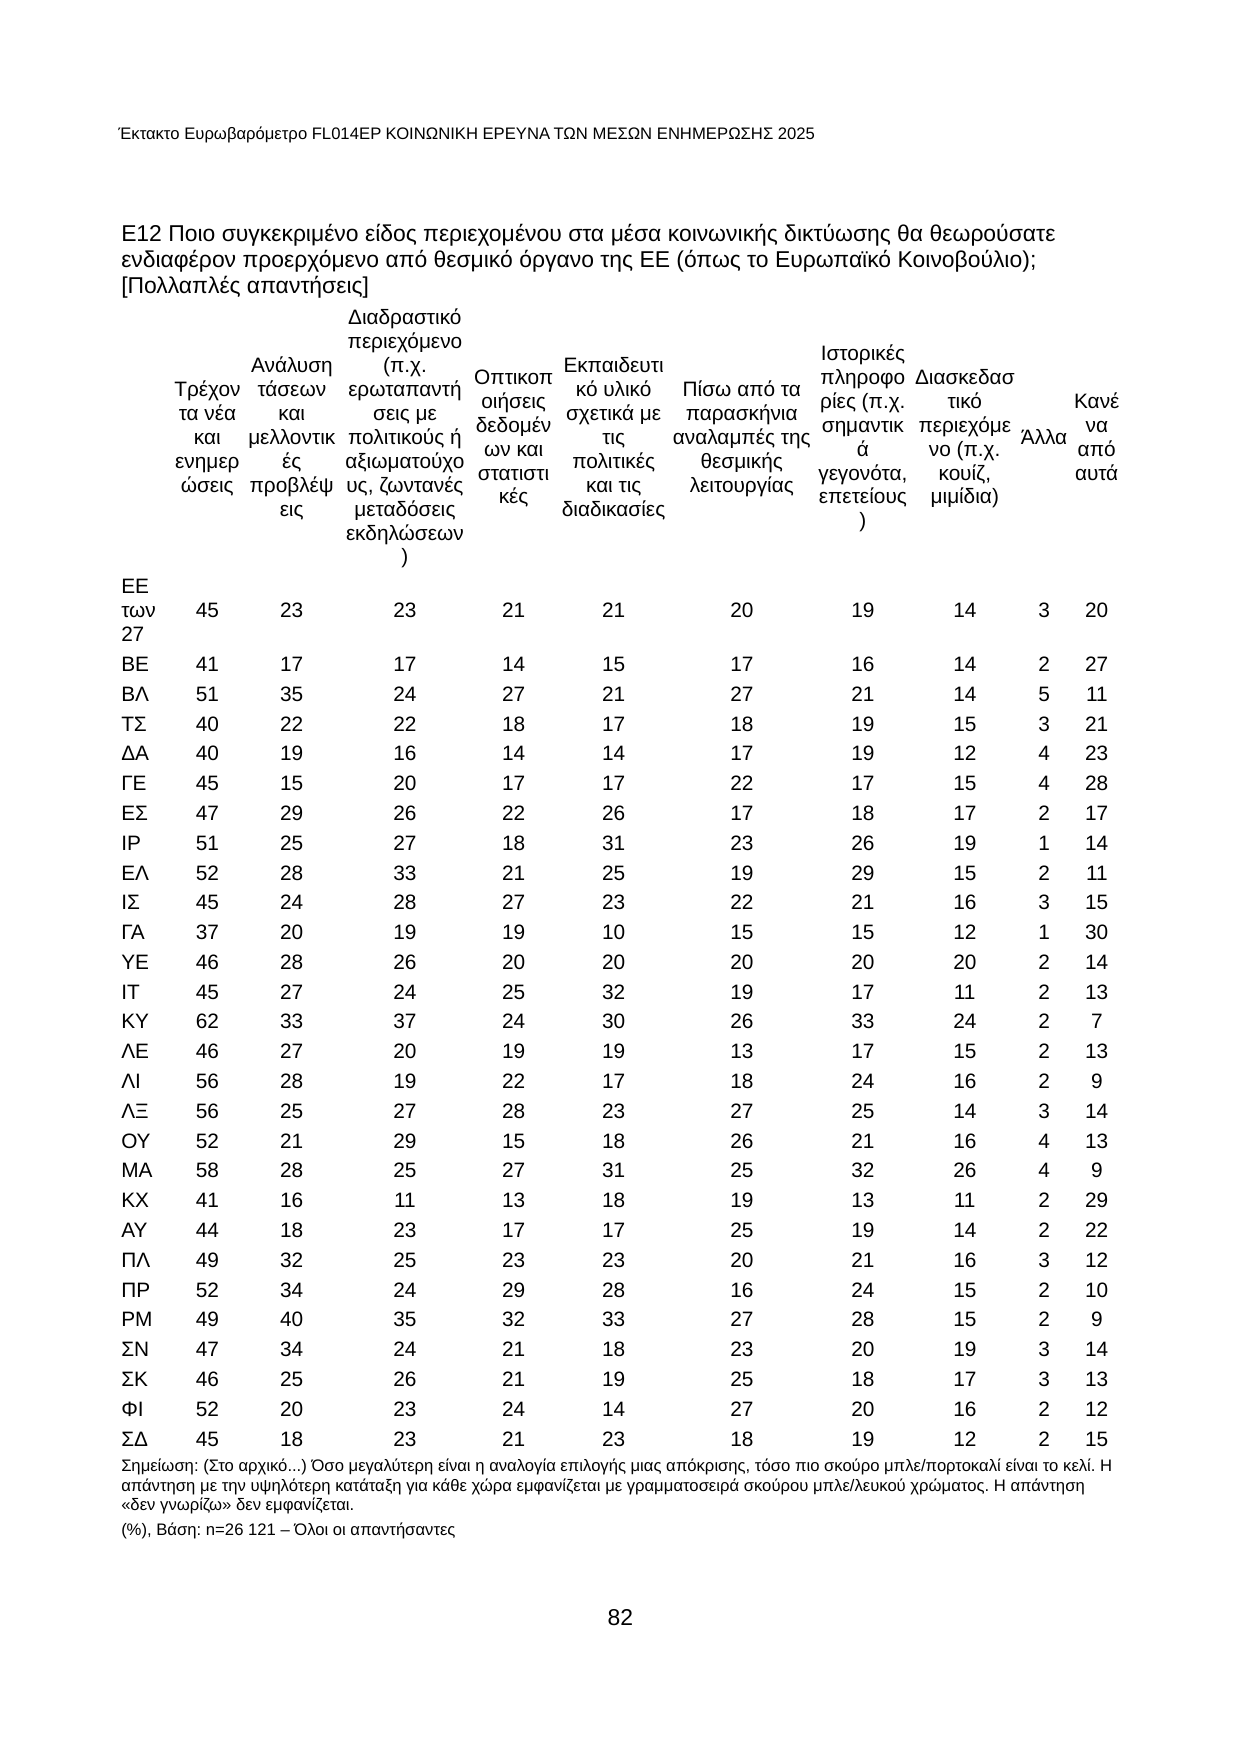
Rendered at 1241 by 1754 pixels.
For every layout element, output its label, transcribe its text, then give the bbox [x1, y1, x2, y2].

table_cell 18 [470, 709, 557, 738]
table_cell 14 [912, 649, 1017, 679]
table_cell 40 [171, 709, 243, 738]
table_cell 7 [1070, 1006, 1123, 1036]
table_cell 23 [340, 571, 470, 649]
table_cell 19 [814, 1215, 912, 1245]
table_cell 19 [670, 858, 813, 887]
table_cell 56 [171, 1066, 243, 1096]
table_cell 32 [244, 1245, 340, 1274]
table_cell 27 [470, 1155, 557, 1185]
table_cell 26 [912, 1155, 1017, 1185]
table_cell 24 [470, 1394, 557, 1423]
table_cell 16 [670, 1275, 813, 1304]
table_cell 33 [557, 1304, 670, 1334]
table_cell 20 [244, 1394, 340, 1423]
table_cell 3 [1017, 709, 1070, 738]
table_cell ΔΑ [118, 738, 171, 768]
table_cell 33 [340, 858, 470, 887]
table_cell 56 [171, 1096, 243, 1126]
table_cell ΙΣ [118, 887, 171, 917]
table_cell 25 [670, 1155, 813, 1185]
table_cell 3 [1017, 1334, 1070, 1364]
table_cell 28 [557, 1275, 670, 1304]
table_cell 22 [1070, 1215, 1123, 1245]
table_cell 14 [912, 571, 1017, 649]
table_cell 13 [1070, 1126, 1123, 1155]
table_cell 19 [814, 738, 912, 768]
table_cell 17 [1070, 798, 1123, 828]
table_cell 25 [470, 977, 557, 1006]
table_cell 15 [1070, 887, 1123, 917]
table_cell [118, 302, 171, 571]
table_cell 29 [814, 858, 912, 887]
table_cell 4 [1017, 1155, 1070, 1185]
table_cell 18 [670, 1424, 813, 1453]
table_cell 15 [557, 649, 670, 679]
table_cell 22 [670, 887, 813, 917]
table_cell 15 [912, 768, 1017, 798]
table_cell 40 [171, 738, 243, 768]
table_cell ΒΕ [118, 649, 171, 679]
table_cell 16 [912, 1245, 1017, 1274]
table_cell 33 [244, 1006, 340, 1036]
table_cell 20 [670, 1245, 813, 1274]
table_cell 2 [1017, 1424, 1070, 1453]
table_cell 14 [557, 738, 670, 768]
table_cell 21 [814, 1126, 912, 1155]
table_cell 18 [557, 1334, 670, 1364]
table_cell 34 [244, 1275, 340, 1304]
table_cell 18 [814, 798, 912, 828]
table_cell 25 [244, 1096, 340, 1126]
table_cell 22 [244, 709, 340, 738]
table_cell 2 [1017, 947, 1070, 977]
table_cell 17 [244, 649, 340, 679]
table_cell 28 [244, 947, 340, 977]
table_cell 21 [814, 887, 912, 917]
table_cell 23 [557, 887, 670, 917]
table_cell 23 [244, 571, 340, 649]
table_cell 17 [470, 1215, 557, 1245]
table_cell 18 [557, 1126, 670, 1155]
table_cell 28 [244, 858, 340, 887]
table_cell 20 [1070, 571, 1123, 649]
table_cell 40 [244, 1304, 340, 1334]
table_cell 17 [912, 798, 1017, 828]
table_cell 26 [340, 798, 470, 828]
table_cell 25 [340, 1245, 470, 1274]
table_cell 3 [1017, 571, 1070, 649]
table_cell 19 [557, 1364, 670, 1394]
table_cell 27 [670, 1394, 813, 1423]
table_cell 49 [171, 1304, 243, 1334]
table_cell 25 [557, 858, 670, 887]
table_cell 18 [244, 1424, 340, 1453]
table_cell 19 [912, 828, 1017, 857]
table_cell 27 [470, 887, 557, 917]
table_cell 25 [244, 1364, 340, 1394]
table_cell 23 [557, 1424, 670, 1453]
table_cell 2 [1017, 649, 1070, 679]
table_cell 19 [814, 1424, 912, 1453]
table_cell 23 [470, 1245, 557, 1274]
table_cell 18 [670, 1066, 813, 1096]
table_cell 19 [670, 977, 813, 1006]
table_cell 47 [171, 798, 243, 828]
table_cell 26 [340, 1364, 470, 1394]
table_cell 17 [814, 977, 912, 1006]
table_cell 24 [814, 1066, 912, 1096]
table_cell 33 [814, 1006, 912, 1036]
table_cell 28 [244, 1155, 340, 1185]
table_cell 2 [1017, 1394, 1070, 1423]
table_cell 12 [1070, 1245, 1123, 1274]
table_cell 11 [1070, 858, 1123, 887]
table_cell 21 [470, 1334, 557, 1364]
table_cell 20 [670, 947, 813, 977]
table_cell 21 [557, 571, 670, 649]
table_cell ΚΥ [118, 1006, 171, 1036]
table_header Ε12 Ποιο συγκεκριμένο είδος περιεχομένου στα μέσα κοινωνικής δικτύωσης θα θεωρούσατε ενδιαφέρον προερχόμενο από θεσμικό όργανο της ΕΕ (όπως το Ευρωπαϊκό Κοινοβούλιο); [Πολλαπλές απαντήσεις] [118, 217, 1123, 302]
table_cell 12 [1070, 1394, 1123, 1423]
table_cell 29 [244, 798, 340, 828]
table_cell 10 [1070, 1275, 1123, 1304]
table_cell 27 [244, 1036, 340, 1066]
table_cell 22 [340, 709, 470, 738]
table_cell 22 [470, 1066, 557, 1096]
table_cell 9 [1070, 1304, 1123, 1334]
table_cell 23 [670, 1334, 813, 1364]
table_cell 12 [912, 917, 1017, 947]
table_cell 11 [912, 1185, 1017, 1215]
table_cell 51 [171, 679, 243, 708]
table_cell 25 [814, 1096, 912, 1126]
table_cell 17 [670, 649, 813, 679]
table_cell 20 [340, 768, 470, 798]
table_cell 15 [912, 1036, 1017, 1066]
table_cell 3 [1017, 887, 1070, 917]
table_cell 26 [557, 798, 670, 828]
table_cell 13 [1070, 1364, 1123, 1394]
table_cell Πίσω από τα παρασκήνια αναλαμπές της θεσμικής λειτουργίας [670, 302, 813, 571]
table_cell ΣΔ [118, 1424, 171, 1453]
table_cell 26 [814, 828, 912, 857]
table_cell 19 [244, 738, 340, 768]
table_cell 4 [1017, 1126, 1070, 1155]
table_cell 21 [244, 1126, 340, 1155]
table_cell 16 [912, 887, 1017, 917]
table_cell 24 [340, 679, 470, 708]
table_cell 15 [912, 709, 1017, 738]
table_cell 27 [670, 679, 813, 708]
table_cell 13 [1070, 977, 1123, 1006]
table_cell 2 [1017, 1275, 1070, 1304]
table_cell 15 [912, 858, 1017, 887]
table_cell 16 [912, 1394, 1017, 1423]
table_cell 19 [670, 1185, 813, 1215]
table_cell 15 [1070, 1424, 1123, 1453]
table_cell 16 [912, 1066, 1017, 1096]
table_cell 45 [171, 571, 243, 649]
table_cell 29 [340, 1126, 470, 1155]
table_cell 37 [171, 917, 243, 947]
table_cell ΣΚ [118, 1364, 171, 1394]
table_cell 20 [244, 917, 340, 947]
table_cell 2 [1017, 798, 1070, 828]
table_cell 17 [670, 798, 813, 828]
table_cell Ιστορικές πληροφορίες (π.χ. σημαντικά γεγονότα, επετείους) [814, 302, 912, 571]
table_cell 18 [670, 709, 813, 738]
table_cell 22 [670, 768, 813, 798]
table_cell 13 [670, 1036, 813, 1066]
table_cell 21 [814, 679, 912, 708]
table_cell 18 [557, 1185, 670, 1215]
table_cell 26 [340, 947, 470, 977]
table_cell 20 [557, 947, 670, 977]
table_cell 20 [470, 947, 557, 977]
table_cell 27 [470, 679, 557, 708]
table_cell 52 [171, 858, 243, 887]
table_cell ΣΝ [118, 1334, 171, 1364]
table_cell 27 [340, 828, 470, 857]
table_cell 19 [470, 1036, 557, 1066]
table_cell 19 [814, 709, 912, 738]
table_cell 17 [912, 1364, 1017, 1394]
table_cell 16 [814, 649, 912, 679]
table_cell 27 [670, 1096, 813, 1126]
table_cell 35 [244, 679, 340, 708]
table_cell 27 [340, 1096, 470, 1126]
table_cell 30 [1070, 917, 1123, 947]
table_cell 27 [670, 1304, 813, 1334]
table_cell 9 [1070, 1066, 1123, 1096]
table_cell 62 [171, 1006, 243, 1036]
table_cell Διασκεδαστικό περιεχόμενο (π.χ. κουίζ, μιμίδια) [912, 302, 1017, 571]
table_cell 32 [470, 1304, 557, 1334]
table_cell 51 [171, 828, 243, 857]
table_cell ΒΛ [118, 679, 171, 708]
table_cell 19 [557, 1036, 670, 1066]
table_cell 15 [814, 917, 912, 947]
table_cell 17 [557, 1066, 670, 1096]
table_cell 2 [1017, 1185, 1070, 1215]
table_cell 20 [912, 947, 1017, 977]
table_cell ΥΕ [118, 947, 171, 977]
table_cell 16 [912, 1126, 1017, 1155]
table_cell 25 [244, 828, 340, 857]
table_cell 28 [1070, 768, 1123, 798]
table_cell 20 [814, 1334, 912, 1364]
table_cell 2 [1017, 1215, 1070, 1245]
table_cell 2 [1017, 977, 1070, 1006]
table_cell 19 [470, 917, 557, 947]
table_cell 58 [171, 1155, 243, 1185]
table_cell 24 [470, 1006, 557, 1036]
table_cell 17 [670, 738, 813, 768]
table_cell 25 [340, 1155, 470, 1185]
table_cell 32 [557, 977, 670, 1006]
table_cell 14 [557, 1394, 670, 1423]
table_cell ΓΕ [118, 768, 171, 798]
table_cell 12 [912, 738, 1017, 768]
table_cell 52 [171, 1126, 243, 1155]
table_cell 23 [557, 1245, 670, 1274]
table_cell ΛΞ [118, 1096, 171, 1126]
table_cell ΤΣ [118, 709, 171, 738]
table_cell 14 [1070, 947, 1123, 977]
table_cell 21 [557, 679, 670, 708]
table_cell 45 [171, 768, 243, 798]
table_cell Ανάλυση τάσεων και μελλοντικές προβλέψεις [244, 302, 340, 571]
table_cell 35 [340, 1304, 470, 1334]
table_cell 28 [244, 1066, 340, 1096]
table_cell 52 [171, 1394, 243, 1423]
table_cell 23 [340, 1424, 470, 1453]
table_cell 21 [814, 1245, 912, 1274]
table_cell 11 [912, 977, 1017, 1006]
table_cell 19 [340, 917, 470, 947]
table_cell 34 [244, 1334, 340, 1364]
table_cell 1 [1017, 828, 1070, 857]
table_cell 25 [670, 1364, 813, 1394]
table_cell 31 [557, 828, 670, 857]
table_cell 4 [1017, 738, 1070, 768]
table_cell 27 [1070, 649, 1123, 679]
table_cell 52 [171, 1275, 243, 1304]
table_cell 44 [171, 1215, 243, 1245]
table_cell ΑΥ [118, 1215, 171, 1245]
table_cell 2 [1017, 1304, 1070, 1334]
table_cell Εκπαιδευτικό υλικό σχετικά με τις πολιτικές και τις διαδικασίες [557, 302, 670, 571]
table_cell 21 [470, 1364, 557, 1394]
table_cell 24 [912, 1006, 1017, 1036]
table_cell 17 [814, 1036, 912, 1066]
table_cell 20 [814, 947, 912, 977]
table_cell 11 [1070, 679, 1123, 708]
table_cell 19 [912, 1334, 1017, 1364]
table_cell 15 [912, 1275, 1017, 1304]
table_cell 3 [1017, 1096, 1070, 1126]
table_cell 28 [814, 1304, 912, 1334]
table_cell 26 [670, 1126, 813, 1155]
table_cell 13 [814, 1185, 912, 1215]
table_cell 4 [1017, 768, 1070, 798]
table_cell 15 [244, 768, 340, 798]
table_cell 29 [1070, 1185, 1123, 1215]
table_cell 17 [557, 709, 670, 738]
table_cell 19 [814, 571, 912, 649]
table_cell 23 [557, 1096, 670, 1126]
table_cell 46 [171, 947, 243, 977]
table_cell Άλλα [1017, 302, 1070, 571]
table_cell 11 [340, 1185, 470, 1215]
table_cell 12 [912, 1424, 1017, 1453]
table_cell 28 [470, 1096, 557, 1126]
table_cell 20 [670, 571, 813, 649]
table_cell 3 [1017, 1245, 1070, 1274]
table_cell 14 [470, 738, 557, 768]
table_cell 47 [171, 1334, 243, 1364]
table_cell 49 [171, 1245, 243, 1274]
table_cell 46 [171, 1364, 243, 1394]
table_cell 21 [470, 1424, 557, 1453]
table_cell 2 [1017, 1036, 1070, 1066]
table_cell 41 [171, 1185, 243, 1215]
table_cell 18 [470, 828, 557, 857]
table_cell Σημείωση: (Στο αρχικό...) Όσο μεγαλύτερη είναι η αναλογία επιλογής μιας απόκρισης, τόσο πιο σκούρο μπλε/πορτοκαλί είναι το κελί. Η απάντηση με την υψηλότερη κατάταξη για κάθε χώρα εμφανίζεται με γραμματοσειρά σκούρου μπλε/λευκού χρώματος. Η απάντηση «δεν γνωρίζω» δεν εμφανίζεται. [118, 1453, 1123, 1517]
table_cell ΜΑ [118, 1155, 171, 1185]
table_cell ΟΥ [118, 1126, 171, 1155]
table_cell ΕΣ [118, 798, 171, 828]
table_cell 14 [470, 649, 557, 679]
table_cell ΕΛ [118, 858, 171, 887]
table_cell 41 [171, 649, 243, 679]
table_cell 24 [340, 1275, 470, 1304]
table_cell 46 [171, 1036, 243, 1066]
table_cell 45 [171, 977, 243, 1006]
table_cell 21 [470, 858, 557, 887]
table_cell 23 [670, 828, 813, 857]
table_cell 14 [912, 1096, 1017, 1126]
table_cell 23 [340, 1215, 470, 1245]
table_cell Κανένα από αυτά [1070, 302, 1123, 571]
table_cell 24 [340, 1334, 470, 1364]
table_cell (%), Βάση: n=26 121 – Όλοι οι απαντήσαντες [118, 1517, 1123, 1542]
table_cell 30 [557, 1006, 670, 1036]
table_cell 15 [912, 1304, 1017, 1334]
table_cell 24 [340, 977, 470, 1006]
table_cell 24 [814, 1275, 912, 1304]
table_cell 21 [470, 571, 557, 649]
table_cell 17 [557, 1215, 670, 1245]
table_cell 14 [1070, 828, 1123, 857]
table_cell Τρέχοντα νέα και ενημερώσεις [171, 302, 243, 571]
table_cell 22 [470, 798, 557, 828]
table_cell 17 [814, 768, 912, 798]
table_cell 20 [814, 1394, 912, 1423]
table_cell 17 [470, 768, 557, 798]
table_cell 17 [340, 649, 470, 679]
table_cell 45 [171, 1424, 243, 1453]
table_cell 32 [814, 1155, 912, 1185]
table_cell 18 [814, 1364, 912, 1394]
table_cell 37 [340, 1006, 470, 1036]
table_cell 3 [1017, 1364, 1070, 1394]
table_cell 25 [670, 1215, 813, 1245]
table_cell 23 [1070, 738, 1123, 768]
table_cell 16 [340, 738, 470, 768]
table_cell 23 [340, 1394, 470, 1423]
table_cell Οπτικοποιήσεις δεδομένων και στατιστικές [470, 302, 557, 571]
table_cell 17 [557, 768, 670, 798]
table_cell 28 [340, 887, 470, 917]
table_cell 15 [470, 1126, 557, 1155]
table_cell ΛΙ [118, 1066, 171, 1096]
table_cell 19 [340, 1066, 470, 1096]
table_cell 2 [1017, 1066, 1070, 1096]
table_cell 9 [1070, 1155, 1123, 1185]
table_cell ΠΡ [118, 1275, 171, 1304]
table_cell 5 [1017, 679, 1070, 708]
table_cell 20 [340, 1036, 470, 1066]
table_cell 21 [1070, 709, 1123, 738]
table_cell Διαδραστικό περιεχόμενο (π.χ. ερωταπαντήσεις με πολιτικούς ή αξιωματούχους, ζωντανές μεταδόσεις εκδηλώσεων) [340, 302, 470, 571]
table_cell ΓΑ [118, 917, 171, 947]
table_cell ΙΡ [118, 828, 171, 857]
table_cell ΕΕ των 27 [118, 571, 171, 649]
table_cell ΡΜ [118, 1304, 171, 1334]
table_cell 16 [244, 1185, 340, 1215]
table_cell 31 [557, 1155, 670, 1185]
table_cell ΠΛ [118, 1245, 171, 1274]
table_cell 14 [912, 679, 1017, 708]
table_cell 14 [912, 1215, 1017, 1245]
table_cell 14 [1070, 1334, 1123, 1364]
table_cell ΛΕ [118, 1036, 171, 1066]
table_cell ΙΤ [118, 977, 171, 1006]
table_cell 1 [1017, 917, 1070, 947]
table_cell 2 [1017, 1006, 1070, 1036]
table_cell ΚΧ [118, 1185, 171, 1215]
table_cell 14 [1070, 1096, 1123, 1126]
table_cell 45 [171, 887, 243, 917]
table_cell 29 [470, 1275, 557, 1304]
table_cell 2 [1017, 858, 1070, 887]
table_cell 13 [470, 1185, 557, 1215]
table_cell 27 [244, 977, 340, 1006]
table_cell 10 [557, 917, 670, 947]
table_cell 24 [244, 887, 340, 917]
table_cell 13 [1070, 1036, 1123, 1066]
table_cell 26 [670, 1006, 813, 1036]
table_cell 15 [670, 917, 813, 947]
table_cell ΦΙ [118, 1394, 171, 1423]
table_cell 18 [244, 1215, 340, 1245]
